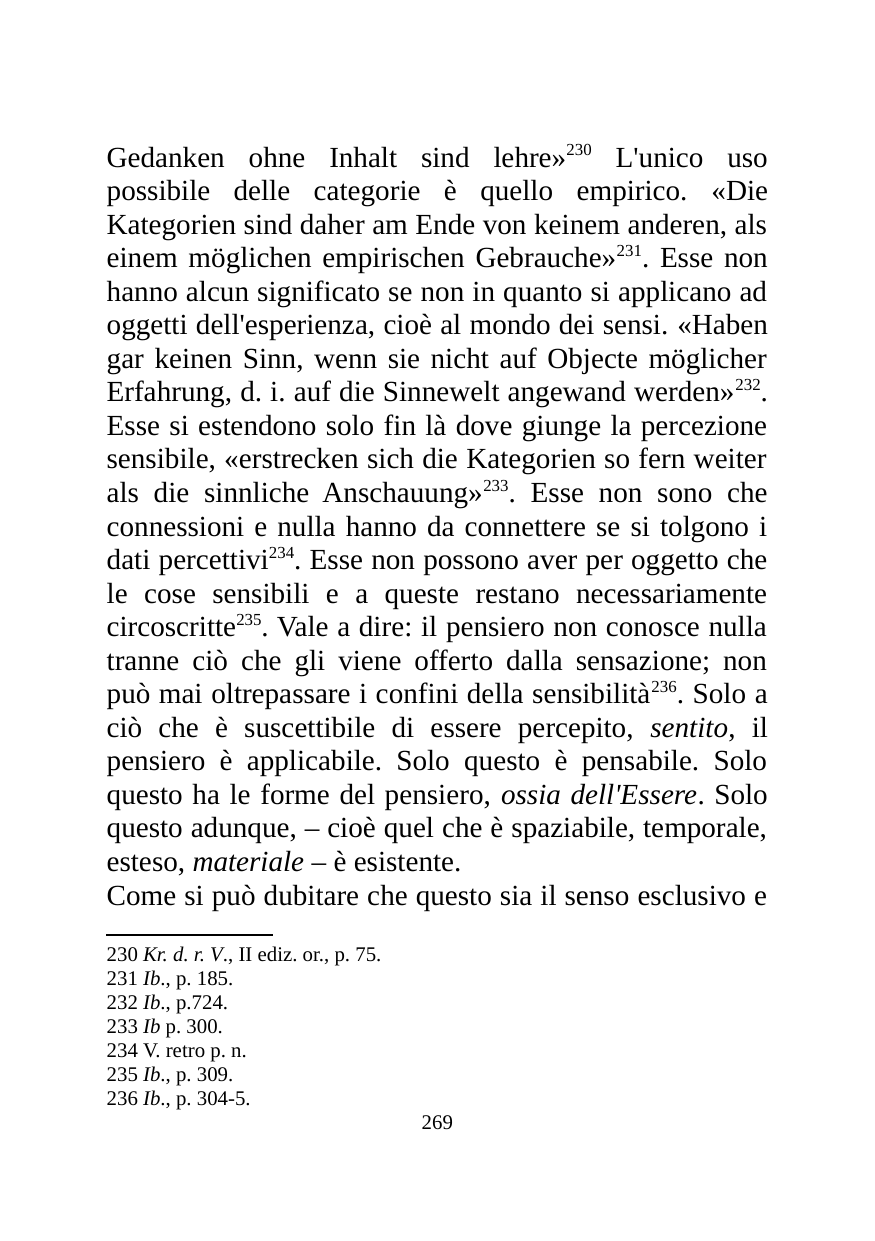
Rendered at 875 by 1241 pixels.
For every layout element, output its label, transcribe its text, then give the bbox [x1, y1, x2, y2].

text Ib., p.724. [106, 989, 768, 1014]
text V. retro p. n. [106, 1038, 768, 1062]
text Come si può dubitare che questo sia il senso esclusivo e [106, 878, 768, 911]
text Ib., p. 309. [106, 1062, 768, 1086]
text Ib., p. 304-5. [106, 1086, 768, 1110]
text Kr. d. r. V., II ediz. or., p. 75. [106, 941, 768, 966]
text Ib., p. 185. [106, 966, 768, 989]
text Ib p. 300. [106, 1014, 768, 1038]
text Gedanken ohne Inhalt sind lehre» L'unico uso possibile delle categorie è quello empirico. «Die Kategorien sind daher am Ende von keinem anderen, als einem möglichen empirischen Gebrauche». Esse non hanno alcun significato se non in quanto si applicano ad oggetti dell'esperienza, cioè al mondo dei sensi. «Haben gar keinen Sinn, wenn sie nicht auf Objecte möglicher Erfahrung, d. i. auf die Sinnewelt angewand werden». Esse si estendono solo fin là dove giunge la percezione sensibile, «erstrecken sich die Kategorien so fern weiter als die sinnliche Anschauung». Esse non sono che connessioni e nulla hanno da connettere se si tolgono i dati percettivi. Esse non possono aver per oggetto che le cose sensibili e a queste restano necessariamente circoscritte. Vale a dire: il pensiero non conosce nulla tranne ciò che gli viene offerto dalla sensazione; non può mai oltrepassare i confini della sensibilità. Solo a ciò che è suscettibile di essere percepito, sentito, il pensiero è applicabile. Solo questo è pensabile. Solo questo ha le forme del pensiero, ossia dell'Essere. Solo questo adunque, – cioè quel che è spaziabile, temporale, esteso, materiale – è esistente. [106, 140, 768, 878]
